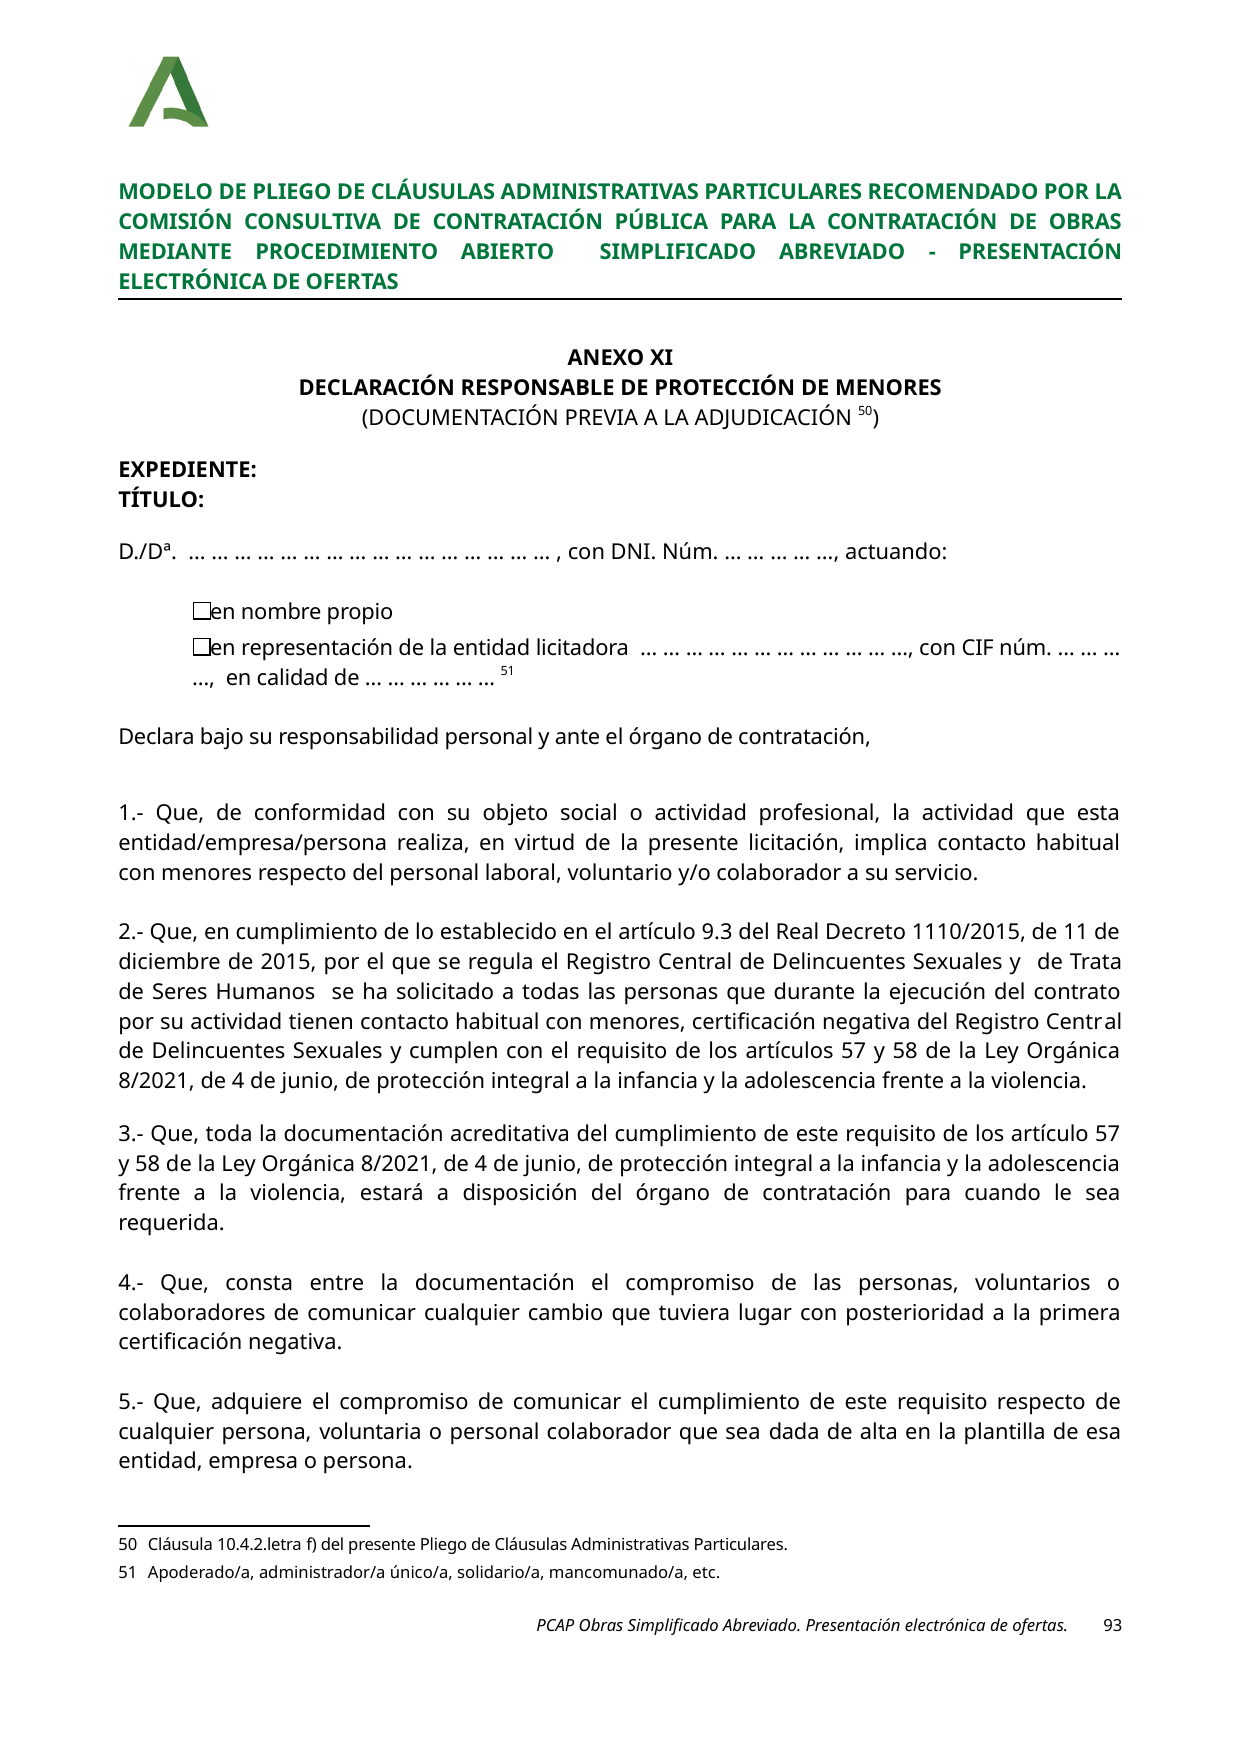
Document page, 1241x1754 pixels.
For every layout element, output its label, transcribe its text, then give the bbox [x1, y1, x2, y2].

text DECLARACIÓN RESPONSABLE DE PROTECCIÓN DE MENORES [118, 372, 1122, 402]
text 2.- Que, en cumplimiento de lo establecido en el artículo 9.3 del Real Decreto 1110/2015, de 11 de diciembre de 2015, por el que se regula el Registro Central de Delincuentes Sexuales y de Trata de Seres Humanos se ha solicitado a todas las personas que durante la ejecución del contrato por su actividad tienen contacto habitual con menores, certificación negativa del Registro Central de Delincuentes Sexuales y cumplen con el requisito de los artículos 57 y 58 de la Ley Orgánica 8/2021, de 4 de junio, de protección integral a la infancia y la adolescencia frente a la violencia. [118, 916, 1122, 1095]
text Apoderado/a, administrador/a único/a, solidario/a, mancomunado/a, etc. [118, 1561, 1122, 1584]
text 3.- Que, toda la documentación acreditativa del cumplimiento de este requisito de los artículo 57 y 58 de la Ley Orgánica 8/2021, de 4 de junio, de protección integral a la infancia y la adolescencia frente a la violencia, estará a disposición del órgano de contratación para cuando le sea requerida. [118, 1118, 1122, 1237]
picture [124, 52, 213, 131]
text 5.- Que, adquiere el compromiso de comunicar el cumplimiento de este requisito respecto de cualquier persona, voluntaria o personal colaborador que sea dada de alta en la plantilla de esa entidad, empresa o persona. [118, 1386, 1122, 1475]
text en representación de la entidad licitadora … … … … … … … … … … … …, con CIF núm. … … … …, en calidad de … … … … … … [192, 632, 1122, 691]
text 1.- Que, de conformidad con su objeto social o actividad profesional, la actividad que esta entidad/empresa/persona realiza, en virtud de la presente licitación, implica contacto habitual con menores respecto del personal laboral, voluntario y/o colaborador a su servicio. [118, 797, 1122, 886]
text D./Dª. … … … … … … … … … … … … … … … … , con DNI. Núm. … … … … …, actuando: [118, 536, 1122, 566]
text MODELO DE PLIEGO DE CLÁUSULAS ADMINISTRATIVAS PARTICULARES RECOMENDADO POR LA COMISIÓN CONSULTIVA DE CONTRATACIÓN PÚBLICA PARA LA CONTRATACIÓN DE OBRAS MEDIANTE PROCEDIMIENTO ABIERTO SIMPLIFICADO ABREVIADO - PRESENTACIÓN ELECTRÓNICA DE OFERTAS [118, 176, 1122, 298]
text (DOCUMENTACIÓN PREVIA A LA ADJUDICACIÓN ) [118, 402, 1122, 431]
text Cláusula 10.4.2.letra f) del presente Pliego de Cláusulas Administrativas Particulares. [118, 1532, 1122, 1555]
text 4.- Que, consta entre la documentación el compromiso de las personas, voluntarios o colaboradores de comunicar cualquier cambio que tuviera lugar con posterioridad a la primera certificación negativa. [118, 1267, 1122, 1356]
text TÍTULO: [118, 484, 1122, 514]
text EXPEDIENTE: [118, 454, 1122, 484]
text ANEXO XI [118, 342, 1122, 372]
text en nombre propio [192, 596, 1122, 626]
text Declara bajo su responsabilidad personal y ante el órgano de contratación, [118, 721, 1122, 751]
